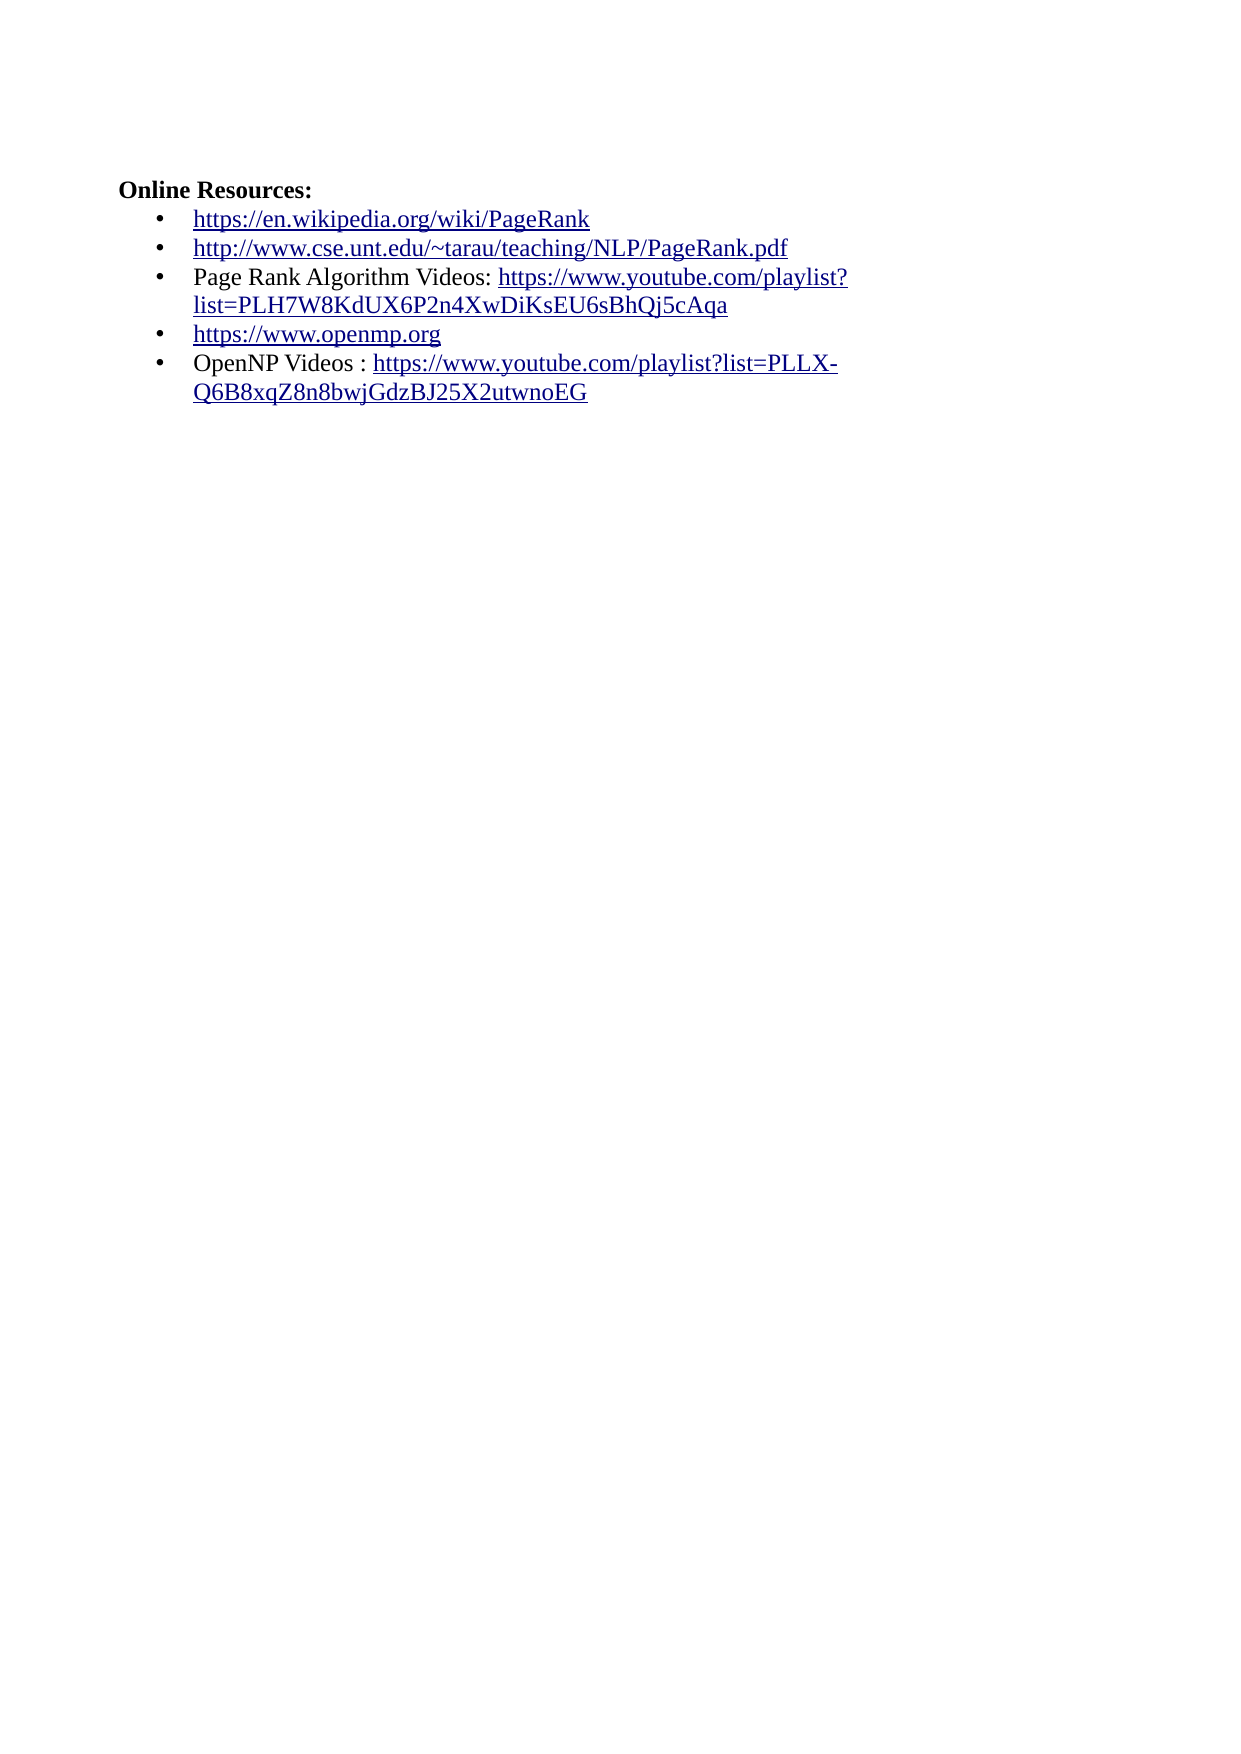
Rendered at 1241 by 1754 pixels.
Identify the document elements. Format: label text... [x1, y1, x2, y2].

text Online Resources: [118, 176, 1122, 204]
list https://www.openmp.org [156, 319, 1122, 348]
list https://en.wikipedia.org/wiki/PageRank [156, 204, 1122, 233]
list OpenNP Videos : https://www.youtube.com/playlist?list=PLLX-Q6B8xqZ8n8bwjGdzBJ25X2utwnoEG [156, 348, 1122, 406]
list http://www.cse.unt.edu/~tarau/teaching/NLP/PageRank.pdf [156, 233, 1122, 262]
list Page Rank Algorithm Videos: https://www.youtube.com/playlist?list=PLH7W8KdUX6P2n4XwDiKsEU6sBhQj5cAqa [156, 262, 1122, 319]
